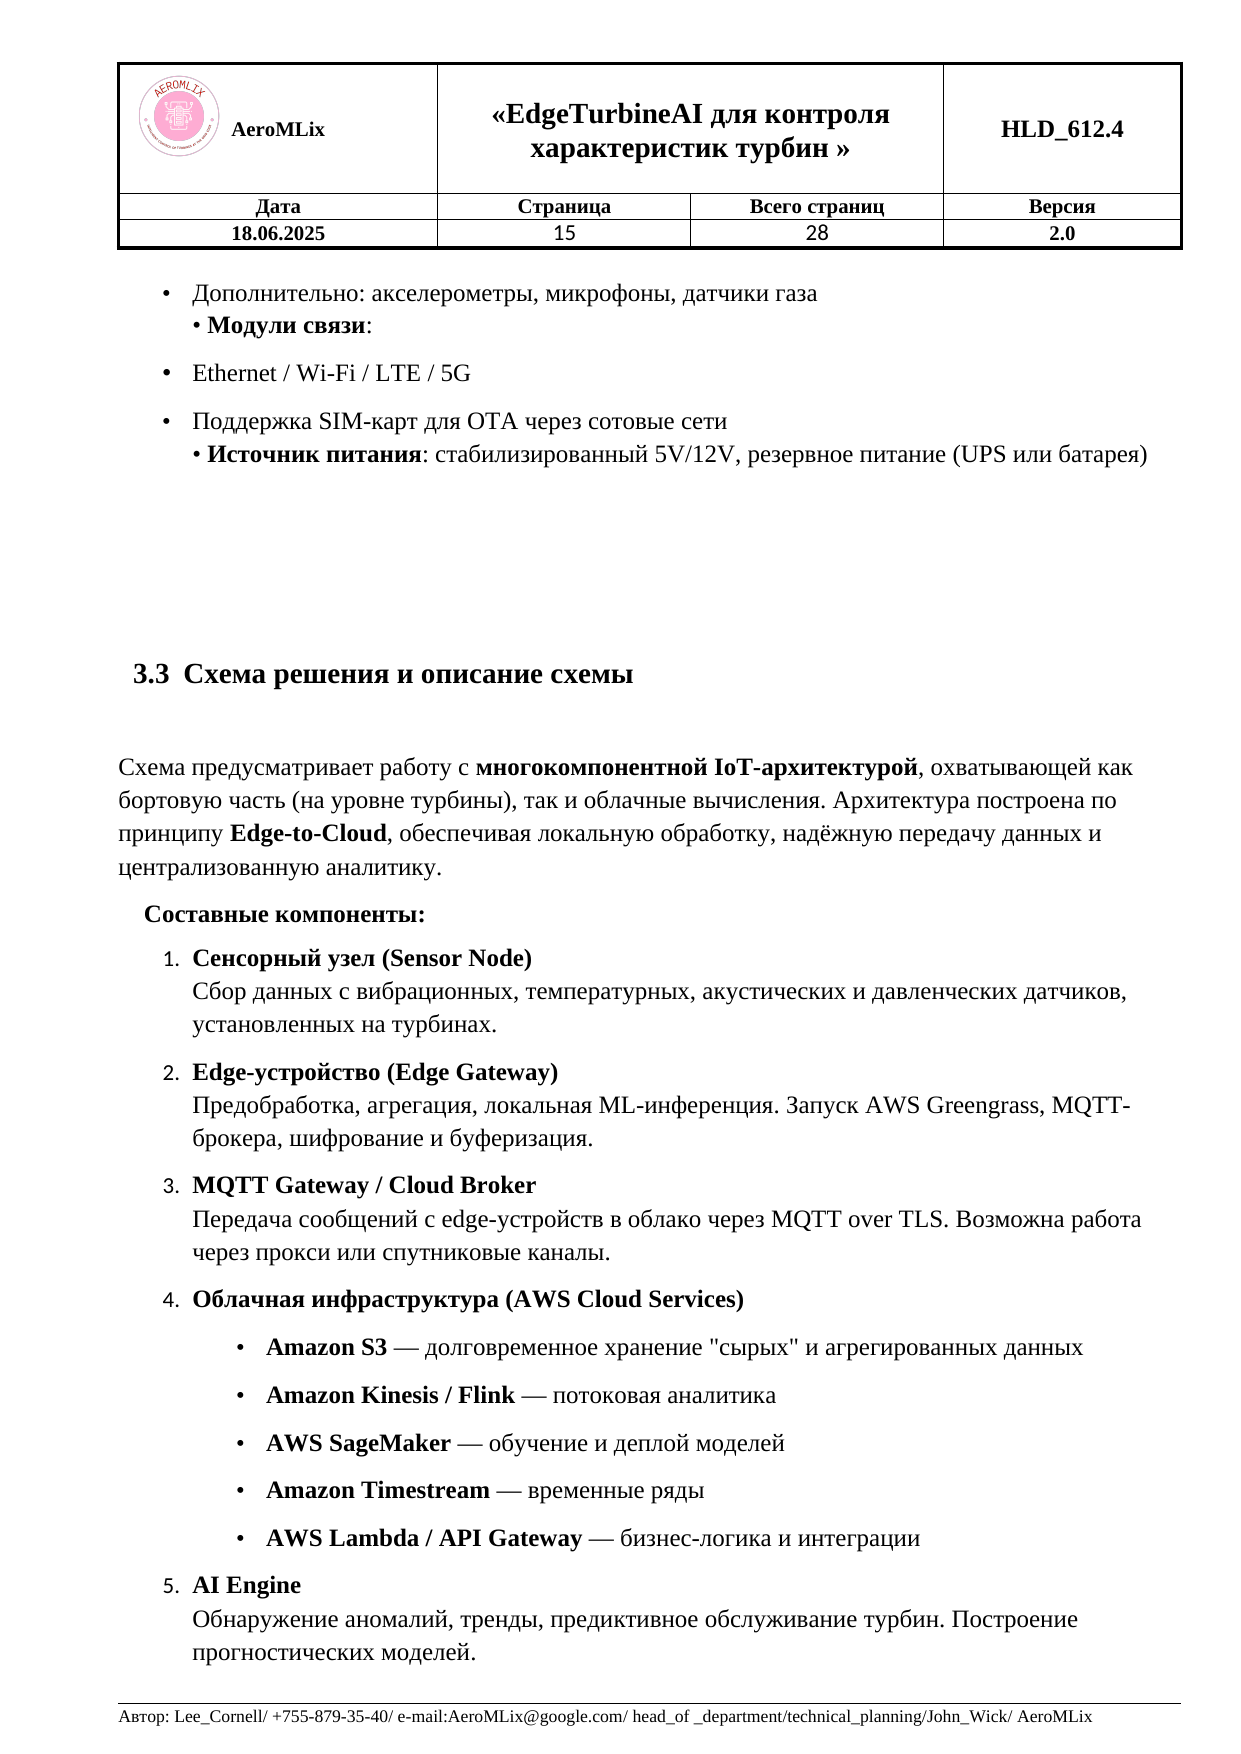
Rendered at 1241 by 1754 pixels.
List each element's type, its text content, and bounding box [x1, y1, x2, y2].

list Дополнительно: акселерометры, микрофоны, датчики газа • Модули связи: [162, 278, 1181, 339]
list Amazon Timestream — временные ряды [236, 1475, 1181, 1504]
list AI Engine Обнаружение аномалий, тренды, предиктивное обслуживание турбин. Построение прогностических моделей. [162, 1571, 1181, 1666]
list MQTT Gateway / Cloud Broker Передача сообщений с edge-устройств в облако через MQTT over TLS. Возможна работа через прокси или спутниковые каналы. [162, 1171, 1181, 1266]
list Облачная инфраструктура (AWS Cloud Services) [162, 1284, 1181, 1314]
subtitle Схема решения и описание схемы [133, 656, 1181, 690]
list Amazon Kinesis / Flink — потоковая аналитика [236, 1380, 1181, 1409]
list AWS SageMaker — обучение и деплой моделей [236, 1428, 1181, 1456]
list Amazon S3 — долговременное хранение "сырых" и агрегированных данных [236, 1332, 1181, 1361]
list Поддержка SIM-карт для OTA через сотовые сети • Источник питания: стабилизированный 5V/12V, резервное питание (UPS или батарея) [162, 406, 1181, 468]
list Сенсорный узел (Sensor Node) Сбор данных с вибрационных, температурных, акустических и давленческих датчиков, установленных на турбинах. [162, 943, 1181, 1038]
subtitle 🔧 Составные компоненты: [118, 899, 1181, 928]
list AWS Lambda / API Gateway — бизнес-логика и интеграции [236, 1523, 1181, 1552]
text Схема предусматривает работу с многокомпонентной IoT-архитектурой, охватывающей как бортовую часть (на уровне турбины), так и облачные вычисления. Архитектура построена по принципу Edge-to-Cloud, обеспечивая локальную обработку, надёжную передачу данных и централизованную аналитику. [118, 752, 1181, 880]
list Ethernet / Wi-Fi / LTE / 5G [162, 358, 1181, 387]
picture [138, 75, 220, 157]
list Edge-устройство (Edge Gateway) Предобработка, агрегация, локальная ML-инференция. Запуск AWS Greengrass, MQTT-брокера, шифрование и буферизация. [162, 1057, 1181, 1152]
